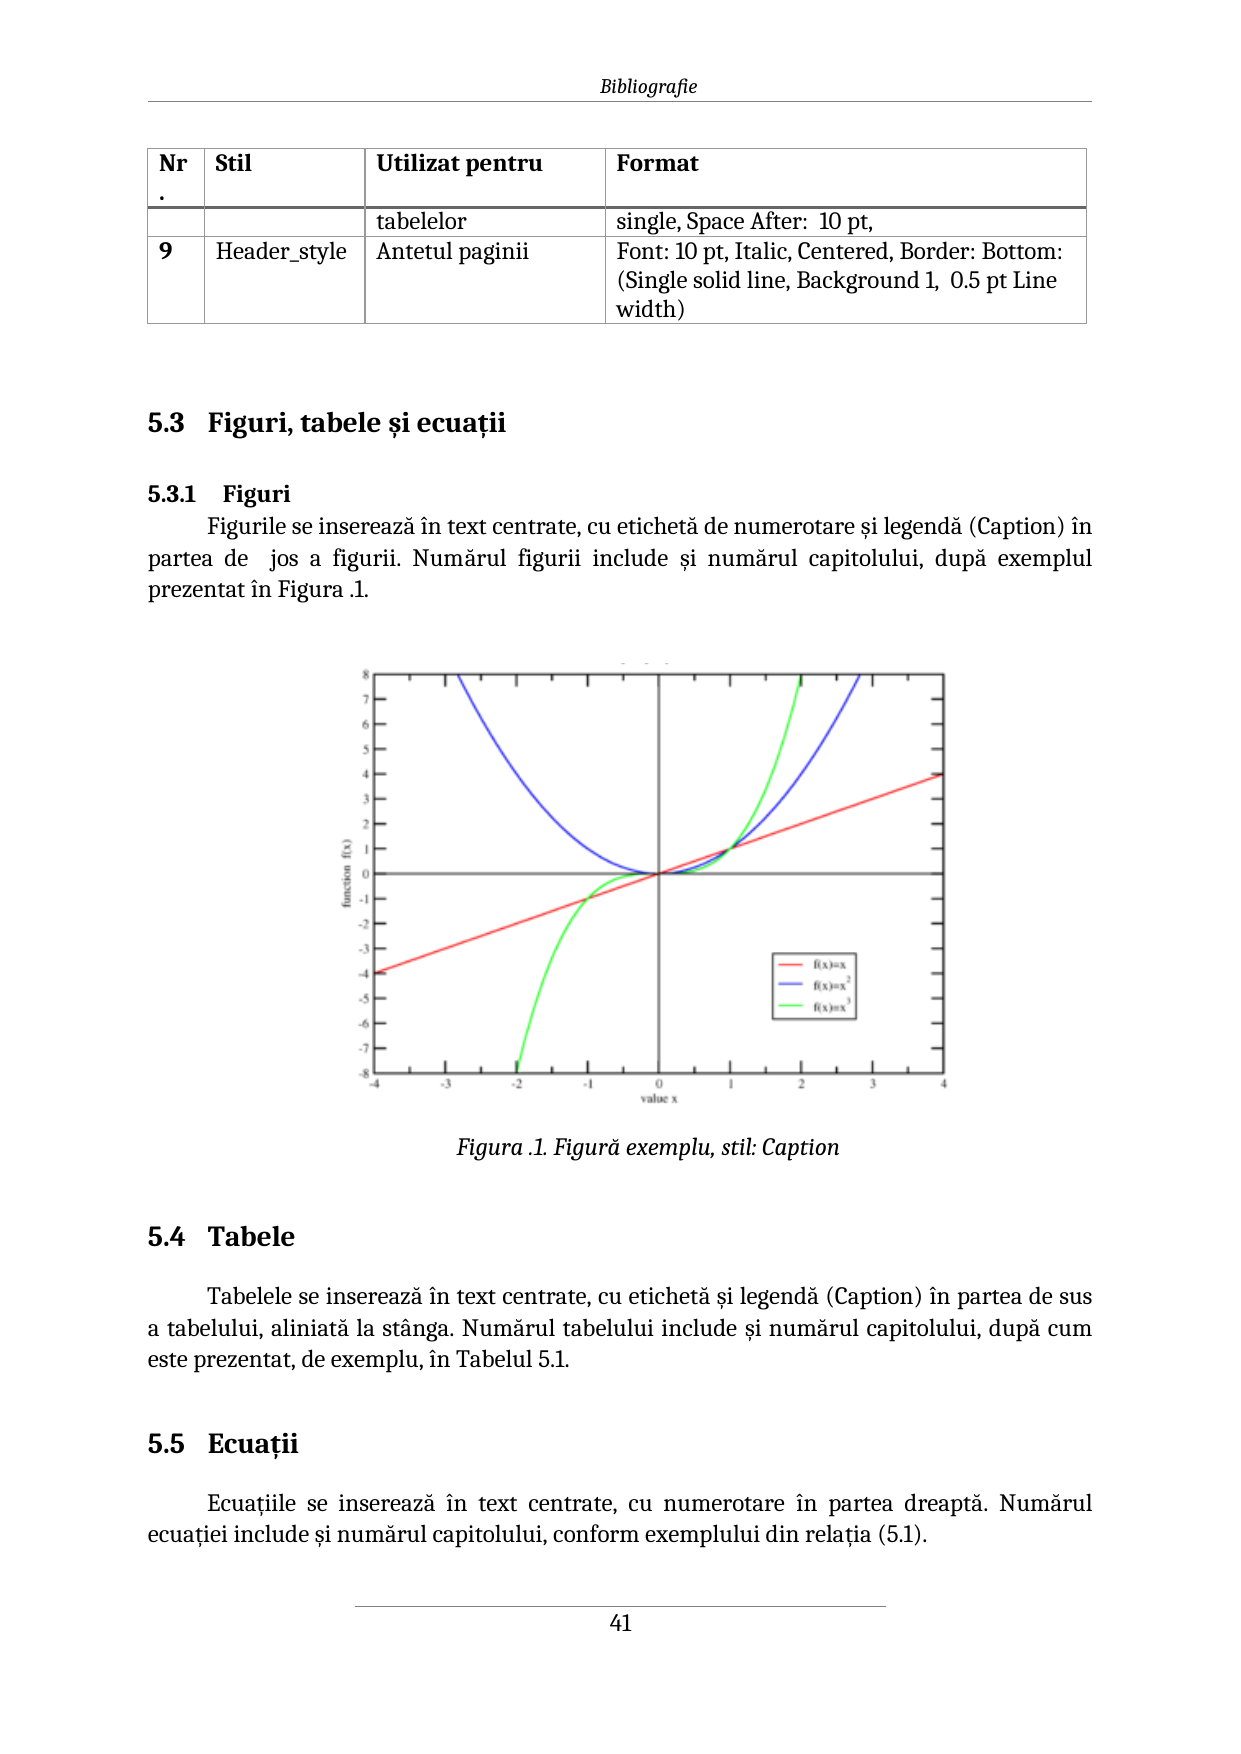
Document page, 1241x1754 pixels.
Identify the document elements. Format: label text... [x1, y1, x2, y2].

table_header Nr. [148, 149, 204, 206]
table_cell Header_style [205, 237, 364, 323]
table_cell [148, 209, 204, 236]
table_header Stil [205, 149, 364, 206]
table_header Format [606, 149, 1086, 206]
subtitle Tabele [148, 1220, 1092, 1254]
text Figura .1. Figură exemplu, stil: Caption [148, 1133, 1092, 1162]
table_cell Antetul paginii [366, 237, 605, 323]
table_cell single, Space After: 10 pt, [606, 209, 1086, 236]
subtitle Ecuații [148, 1427, 1092, 1460]
text Figurile se inserează în text centrate, cu etichetă de numerotare și legendă (Caption) în partea de jos a figurii. Numărul figurii include și numărul capitolului, după exemplul prezentat în Figura .1. [148, 512, 1092, 604]
table_cell 9 [148, 237, 204, 323]
text Ecuațiile se inserează în text centrate, cu numerotare în partea dreaptă. Numărul ecuației include și numărul capitolului, conform exemplului din relația (5.1). [148, 1489, 1092, 1549]
subtitle Figuri, tabele și ecuații [148, 406, 1092, 439]
table_cell Font: 10 pt, Italic, Centered, Border: Bottom: (Single solid line, Background 1, 0.5 pt Line width) [606, 237, 1086, 323]
text Tabelele se inserează în text centrate, cu etichetă și legendă (Caption) în partea de sus a tabelului, aliniată la stânga. Numărul tabelului include și numărul capitolului, după cum este prezentat, de exemplu, în Tabelul 5.1. [148, 1282, 1092, 1374]
subtitle Figuri [148, 480, 1092, 509]
table_header Utilizat pentru [366, 149, 605, 206]
table_cell tabelelor [366, 209, 605, 236]
table_cell [205, 209, 364, 236]
